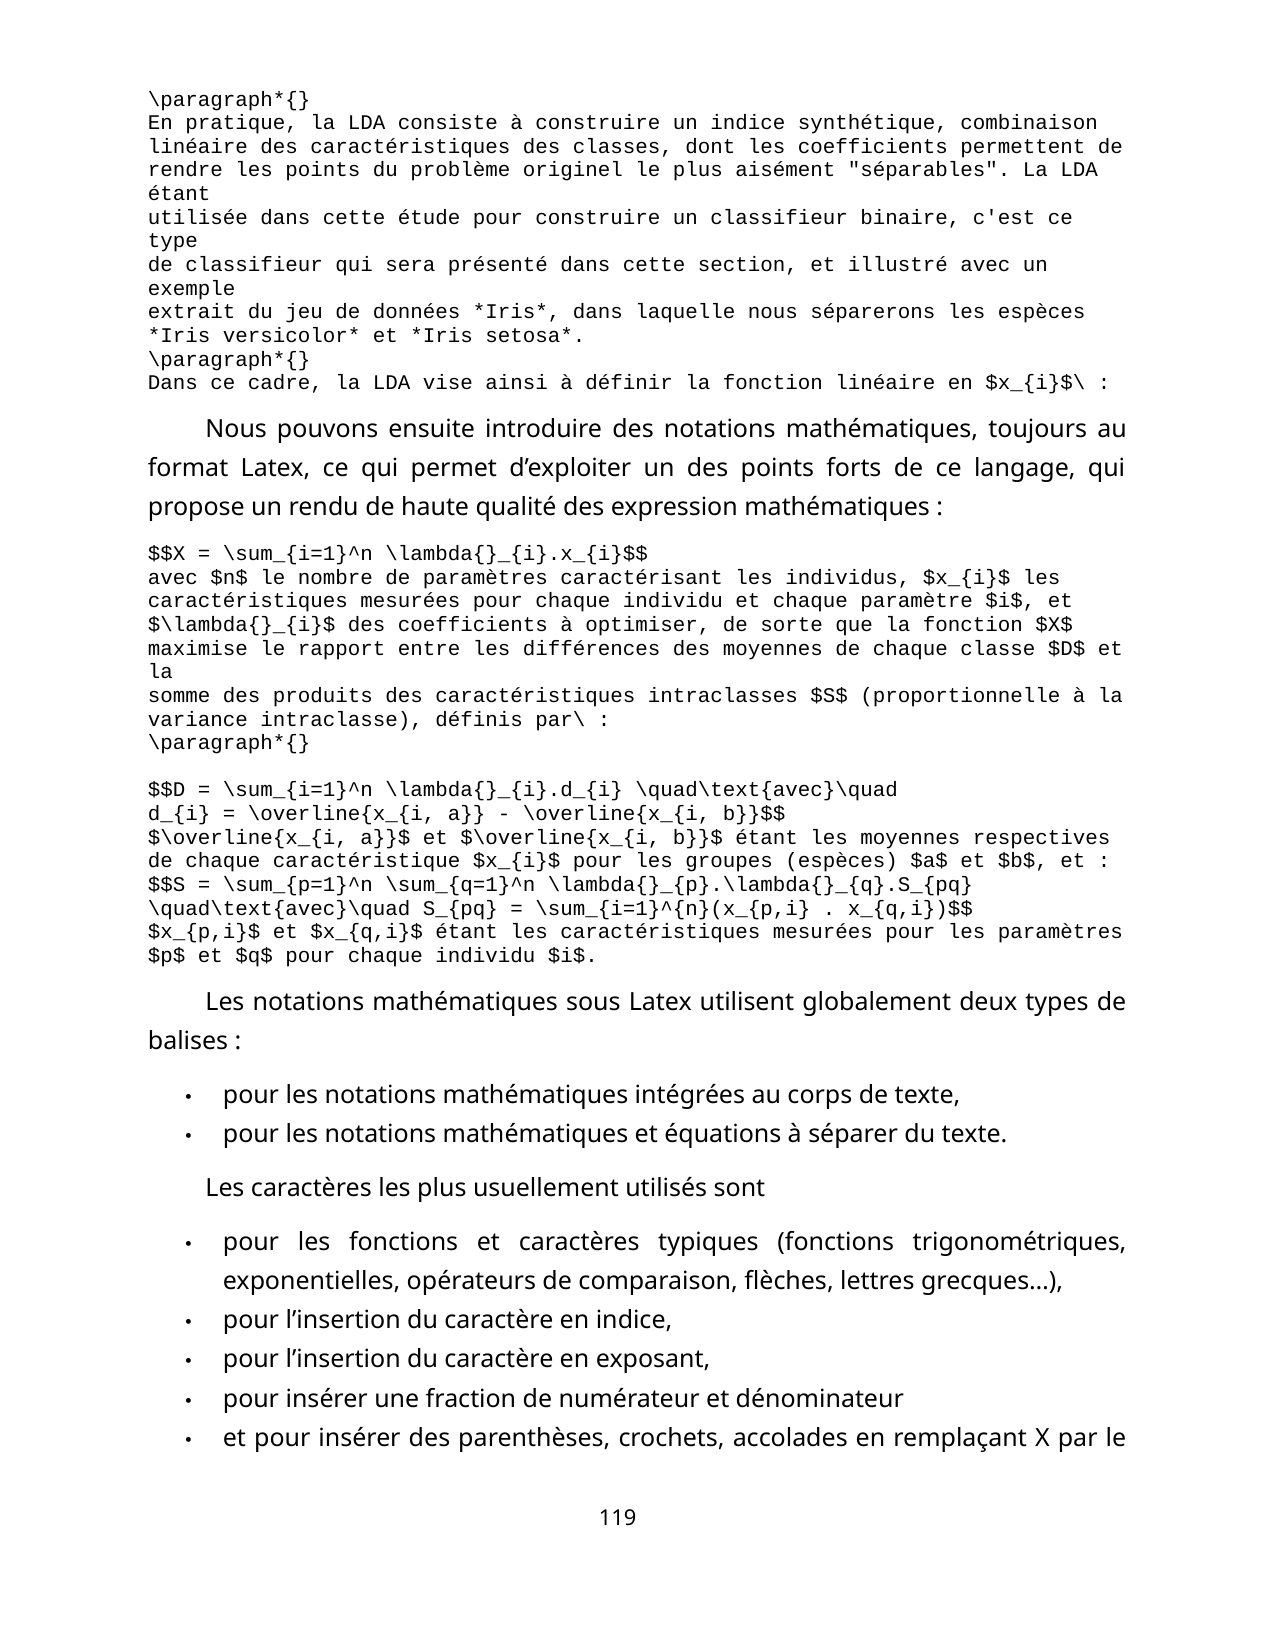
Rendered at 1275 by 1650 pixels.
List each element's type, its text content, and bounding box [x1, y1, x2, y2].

text \paragraph*{} [148, 88, 1127, 112]
text utilisée dans cette étude pour construire un classifieur binaire, c'est ce type [148, 207, 1127, 254]
text $$S = \sum_{p=1}^n \sum_{q=1}^n \lambda{}_{p}.\lambda{}_{q}.S_{pq} [148, 874, 1127, 898]
text \paragraph*{} [148, 732, 1127, 756]
text maximise le rapport entre les différences des moyennes de chaque classe $D$ et la [148, 638, 1127, 685]
text \quad\text{avec}\quad S_{pq} = \sum_{i=1}^{n}(x_{p,i} . x_{q,i})$$ [148, 898, 1127, 921]
text Les caractères les plus usuellement utilisés sont [148, 1170, 1127, 1204]
list pour insérer une fraction de numérateur et dénominateur [185, 1380, 1127, 1414]
text rendre les points du problème originel le plus aisément "séparables". La LDA étant [148, 159, 1127, 207]
text linéaire des caractéristiques des classes, dont les coefficients permettent de [148, 136, 1127, 159]
text extrait du jeu de données *Iris*, dans laquelle nous séparerons les espèces [148, 301, 1127, 325]
text avec $n$ le nombre de paramètres caractérisant les individus, $x_{i}$ les [148, 567, 1127, 590]
list pour les notations mathématiques et équations à séparer du texte. [185, 1116, 1127, 1150]
text \paragraph*{} [148, 349, 1127, 372]
text Nous pouvons ensuite introduire des notations mathématiques, toujours au format Latex, ce qui permet d’exploiter un des points forts de ce langage, qui propose un rendu de haute qualité des expression mathématiques : [148, 411, 1127, 523]
text de chaque caractéristique $x_{i}$ pour les groupes (espèces) $a$ et $b$, et : [148, 850, 1127, 874]
text $\overline{x_{i, a}}$ et $\overline{x_{i, b}}$ étant les moyennes respectives [148, 827, 1127, 850]
list pour les fonctions et caractères typiques (fonctions trigonométriques, exponentielles, opérateurs de comparaison, flèches, lettres grecques…), [185, 1224, 1127, 1297]
list pour les notations mathématiques intégrées au corps de texte, [185, 1077, 1127, 1111]
text $p$ et $q$ pour chaque individu $i$. [148, 945, 1127, 969]
text *Iris versicolor* et *Iris setosa*. [148, 325, 1127, 349]
text $$D = \sum_{i=1}^n \lambda{}_{i}.d_{i} \quad\text{avec}\quad [148, 779, 1127, 803]
text Les notations mathématiques sous Latex utilisent globalement deux types de balises : [148, 983, 1127, 1057]
text $\lambda{}_{i}$ des coefficients à optimiser, de sorte que la fonction $X$ [148, 614, 1127, 638]
list et pour insérer des parenthèses, crochets, accolades en remplaçant X par le [185, 1419, 1127, 1453]
text En pratique, la LDA consiste à construire un indice synthétique, combinaison [148, 112, 1127, 136]
text somme des produits des caractéristiques intraclasses $S$ (proportionnelle à la [148, 685, 1127, 708]
text de classifieur qui sera présenté dans cette section, et illustré avec un exemple [148, 254, 1127, 301]
text variance intraclasse), définis par\ : [148, 708, 1127, 732]
text caractéristiques mesurées pour chaque individu et chaque paramètre $i$, et [148, 590, 1127, 614]
text Dans ce cadre, la LDA vise ainsi à définir la fonction linéaire en $x_{i}$\ : [148, 372, 1127, 396]
text $x_{p,i}$ et $x_{q,i}$ étant les caractéristiques mesurées pour les paramètres [148, 921, 1127, 945]
list pour l’insertion du caractère en exposant, [185, 1341, 1127, 1375]
text $$X = \sum_{i=1}^n \lambda{}_{i}.x_{i}$$ [148, 543, 1127, 567]
text d_{i} = \overline{x_{i, a}} - \overline{x_{i, b}}$$ [148, 803, 1127, 827]
list pour l’insertion du caractère en indice, [185, 1302, 1127, 1336]
